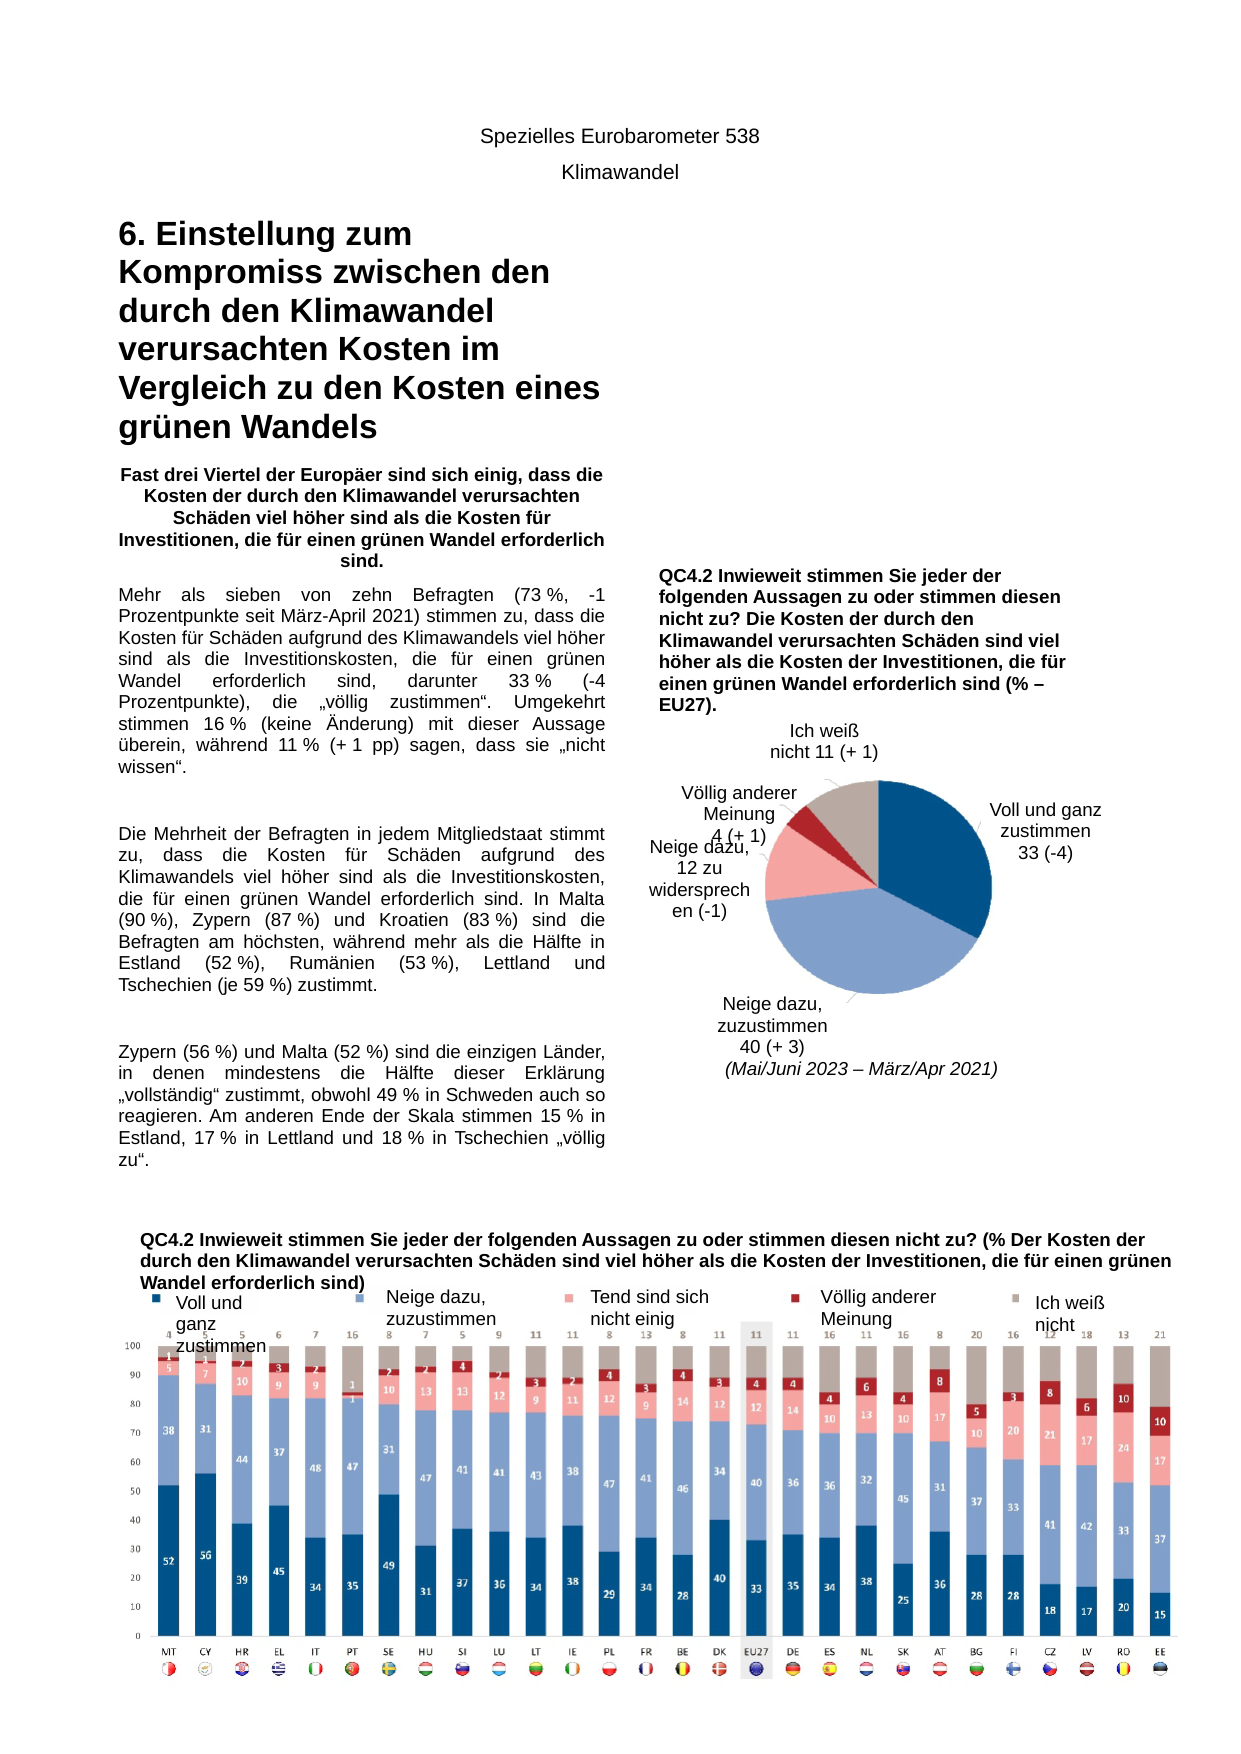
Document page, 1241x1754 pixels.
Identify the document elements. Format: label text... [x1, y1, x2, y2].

text Mehr als sieben von zehn Befragten (73 %, -1 Prozentpunkte seit März-April 2021) stimmen zu, dass die Kosten für Schäden aufgrund des Klimawandels viel höher sind als die Investitionskosten, die für einen grünen Wandel erforderlich sind, darunter 33 % (-4 Prozentpunkte), die „völlig zustimmen“. Umgekehrt stimmen 16 % (keine Änderung) mit dieser Aussage überein, während 11 % (+ 1 pp) sagen, dass sie „nicht wissen“. [118, 583, 605, 777]
picture [138, 1274, 1019, 1315]
picture [753, 770, 998, 1003]
text Die Mehrheit der Befragten in jedem Mitgliedstaat stimmt zu, dass die Kosten für Schäden aufgrund des Klimawandels viel höher sind als die Investitionskosten, die für einen grünen Wandel erforderlich sind. In Malta (90 %), Zypern (87 %) und Kroatien (83 %) sind die Befragten am höchsten, während mehr als die Hälfte in Estland (52 %), Rumänien (53 %), Lettland und Tschechien (je 59 %) zustimmt. [118, 823, 605, 995]
picture [118, 1317, 1178, 1698]
text Zypern (56 %) und Malta (52 %) sind die einzigen Länder, in denen mindestens die Hälfte dieser Erklärung „vollständig“ zustimmt, obwohl 49 % in Schweden auch so reagieren. Am anderen Ende der Skala stimmen 15 % in Estland, 17 % in Lettland und 18 % in Tschechien „völlig zu“. [118, 1041, 605, 1170]
text Fast drei Viertel der Europäer sind sich einig, dass die Kosten der durch den Klimawandel verursachten Schäden viel höher sind als die Kosten für Investitionen, die für einen grünen Wandel erforderlich sind. [118, 464, 605, 571]
subtitle 6. Einstellung zum Kompromiss zwischen den durch den Klimawandel verursachten Kosten im Vergleich zu den Kosten eines grünen Wandels [118, 213, 605, 445]
